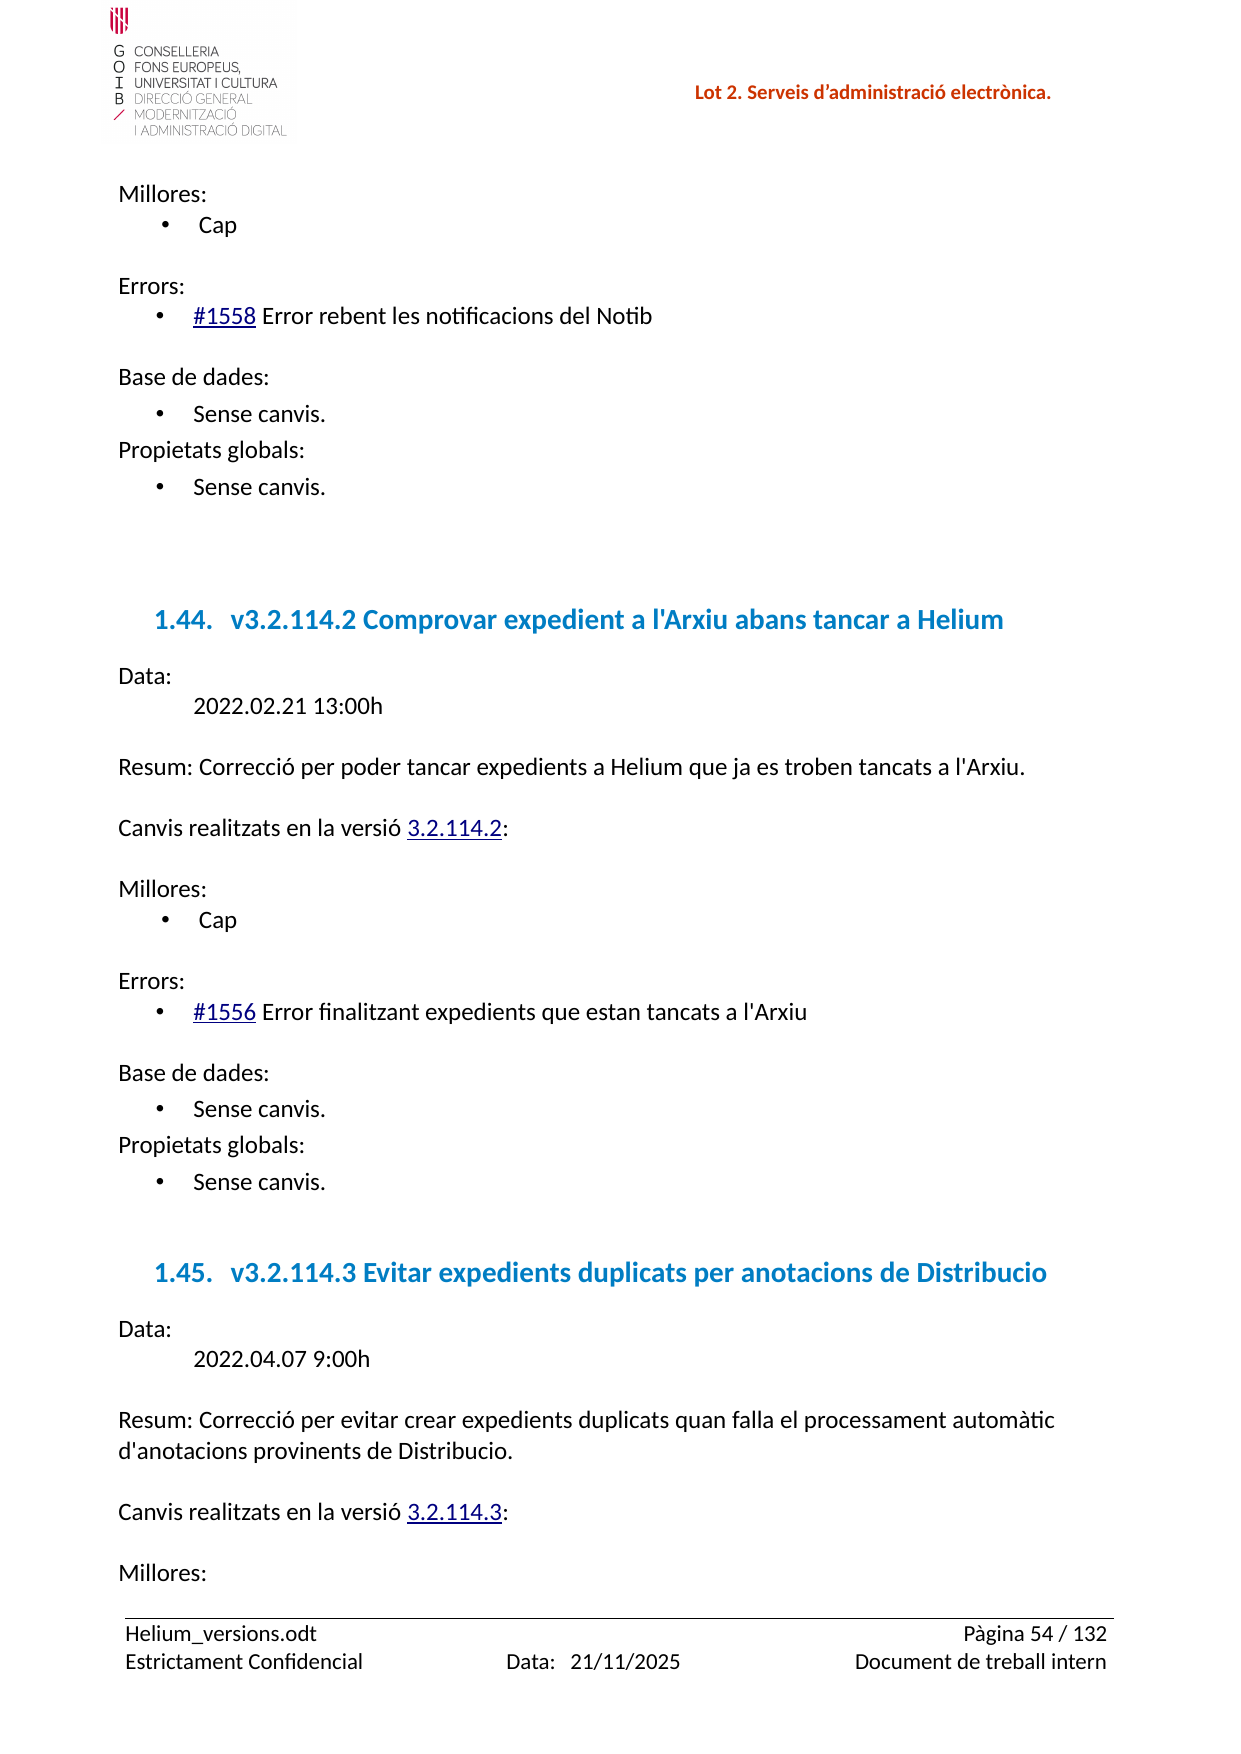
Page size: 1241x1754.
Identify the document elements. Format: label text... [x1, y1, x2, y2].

text Canvis realitzats en la versió 3.2.114.2: [118, 813, 1122, 843]
list Sense canvis. [156, 1093, 1122, 1124]
text Base de dades: [118, 1057, 1122, 1087]
text 2022.04.07 9:00h [118, 1343, 1122, 1374]
subtitle v3.2.114.3 Evitar expedients duplicats per anotacions de Distribucio [153, 1254, 1122, 1289]
text Data: [118, 1313, 1122, 1343]
text 2022.02.21 13:00h [118, 691, 1122, 721]
text Millores: [118, 1557, 1122, 1588]
text Millores: [118, 874, 1122, 904]
list Sense canvis. [156, 1166, 1122, 1197]
text Propietats globals: [118, 434, 1122, 465]
text Propietats globals: [118, 1130, 1122, 1160]
text Errors: [118, 270, 1122, 300]
list Cap [161, 904, 1122, 935]
text Millores: [118, 178, 1122, 209]
list Cap [161, 209, 1122, 239]
subtitle v3.2.114.2 Comprovar expedient a l'Arxiu abans tancar a Helium [153, 601, 1122, 636]
text Base de dades: [118, 361, 1122, 392]
list Sense canvis. [156, 471, 1122, 501]
list #1558 Error rebent les notificacions del Notib [156, 300, 1122, 331]
list Sense canvis. [156, 398, 1122, 428]
text Canvis realitzats en la versió 3.2.114.3: [118, 1496, 1122, 1527]
text Data: [118, 660, 1122, 691]
list #1556 Error finalitzant expedients que estan tancats a l'Arxiu [156, 996, 1122, 1026]
picture [100, 0, 297, 144]
text Resum: Correcció per evitar crear expedients duplicats quan falla el processament automàtic d'anotacions provinents de Distribucio. [118, 1404, 1122, 1466]
text Resum: Correcció per poder tancar expedients a Helium que ja es troben tancats a l'Arxiu. [118, 752, 1122, 782]
text Errors: [118, 965, 1122, 996]
